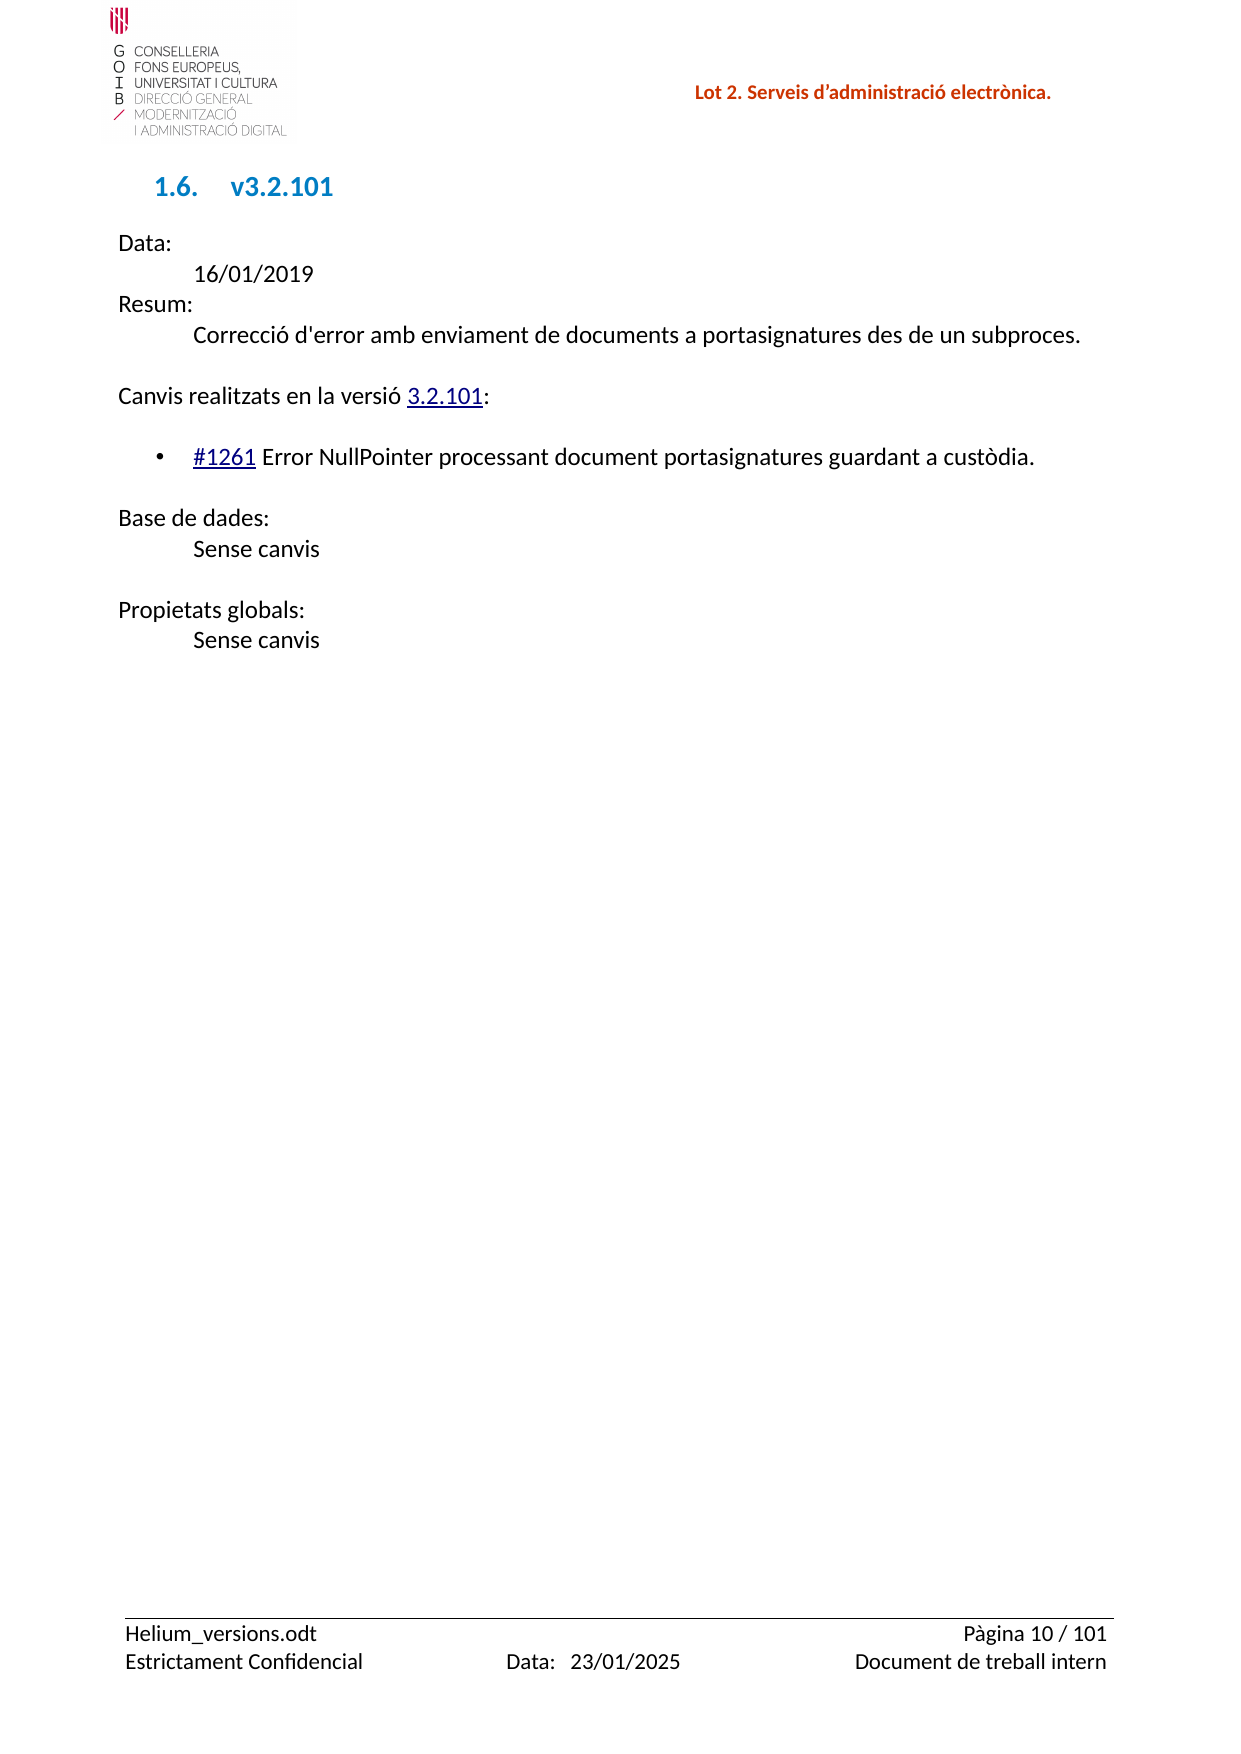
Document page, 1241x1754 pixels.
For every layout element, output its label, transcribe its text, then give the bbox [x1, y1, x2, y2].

picture [100, 0, 297, 144]
text Data: [118, 228, 1122, 258]
text Correcció d'error amb enviament de documents a portasignatures des de un subproces. [118, 319, 1122, 350]
text 16/01/2019 [118, 258, 1122, 289]
subtitle v3.2.101 [153, 168, 1122, 204]
text Sense canvis [118, 533, 1122, 563]
list #1261 Error NullPointer processant document portasignatures guardant a custòdia. [156, 441, 1122, 472]
text Resum: [118, 289, 1122, 319]
text Propietats globals: [118, 594, 1122, 624]
text Base de dades: [118, 502, 1122, 533]
text Canvis realitzats en la versió 3.2.101: [118, 380, 1122, 411]
text Sense canvis [118, 624, 1122, 655]
